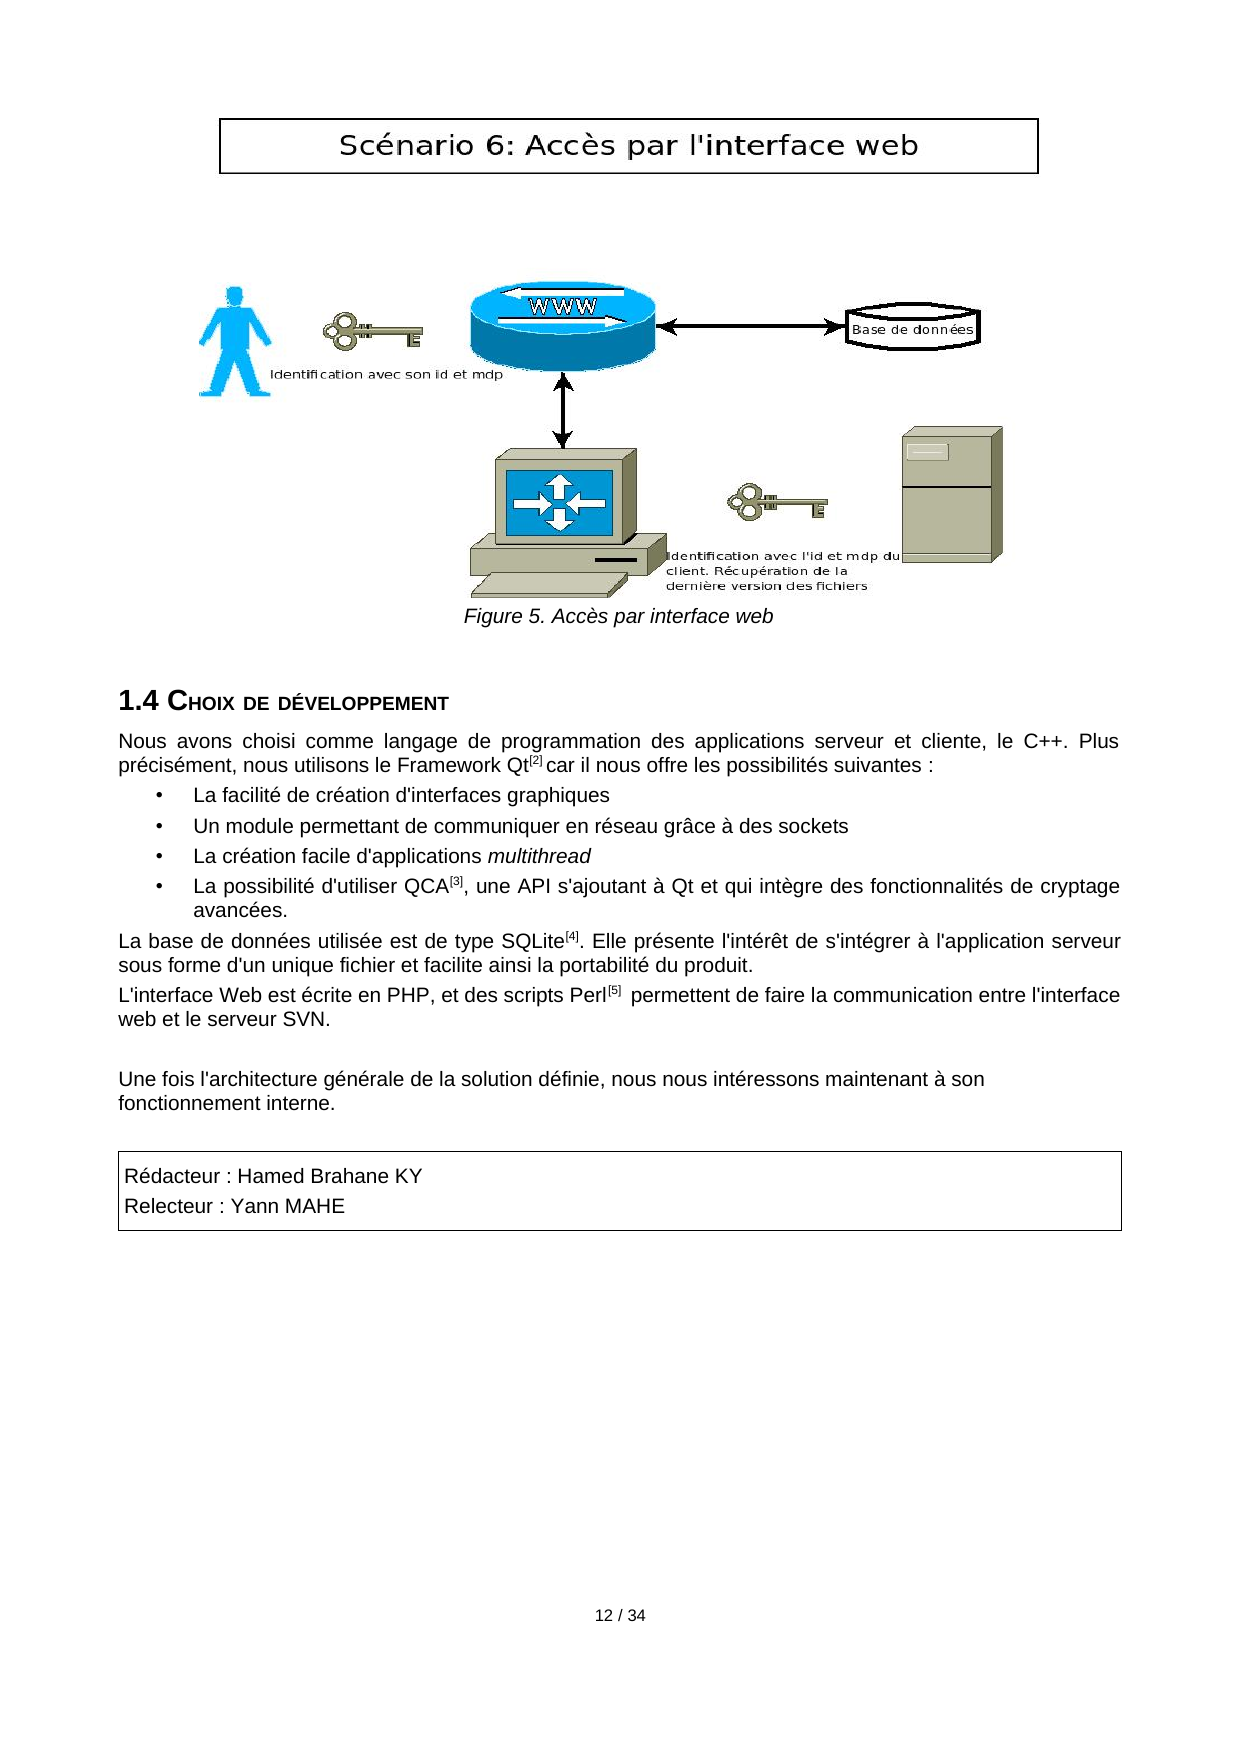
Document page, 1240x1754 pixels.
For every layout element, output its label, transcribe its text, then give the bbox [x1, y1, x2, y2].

text Une fois l'architecture générale de la solution définie, nous nous intéressons maintenant à son fonctionnement interne. [118, 1067, 1121, 1115]
table_header Rédacteur : Hamed Brahane KY Relecteur : Yann MAHE [119, 1152, 1121, 1230]
text La base de données utilisée est de type SQLite[4]. Elle présente l'intérêt de s'intégrer à l'application serveur sous forme d'un unique fichier et facilite ainsi la portabilité du produit. [118, 928, 1121, 976]
picture [198, 118, 1041, 598]
text Figure 5. Accès par interface web [118, 604, 1121, 628]
list La possibilité d'utiliser QCA[3], une API s'ajoutant à Qt et qui intègre des fonctionnalités de cryptage avancées. [156, 874, 1121, 922]
list Un module permettant de communiquer en réseau grâce à des sockets [156, 814, 1121, 838]
text L'interface Web est écrite en PHP, et des scripts Perl[5] permettent de faire la communication entre l'interface web et le serveur SVN. [118, 983, 1121, 1031]
text Nous avons choisi comme langage de programmation des applications serveur et cliente, le C++. Plus précisément, nous utilisons le Framework Qt[2] car il nous offre les possibilités suivantes : [118, 729, 1121, 777]
list La facilité de création d'interfaces graphiques [156, 783, 1121, 807]
list La création facile d'applications multithread [156, 844, 1121, 868]
subtitle Choix de développement [118, 683, 1121, 717]
